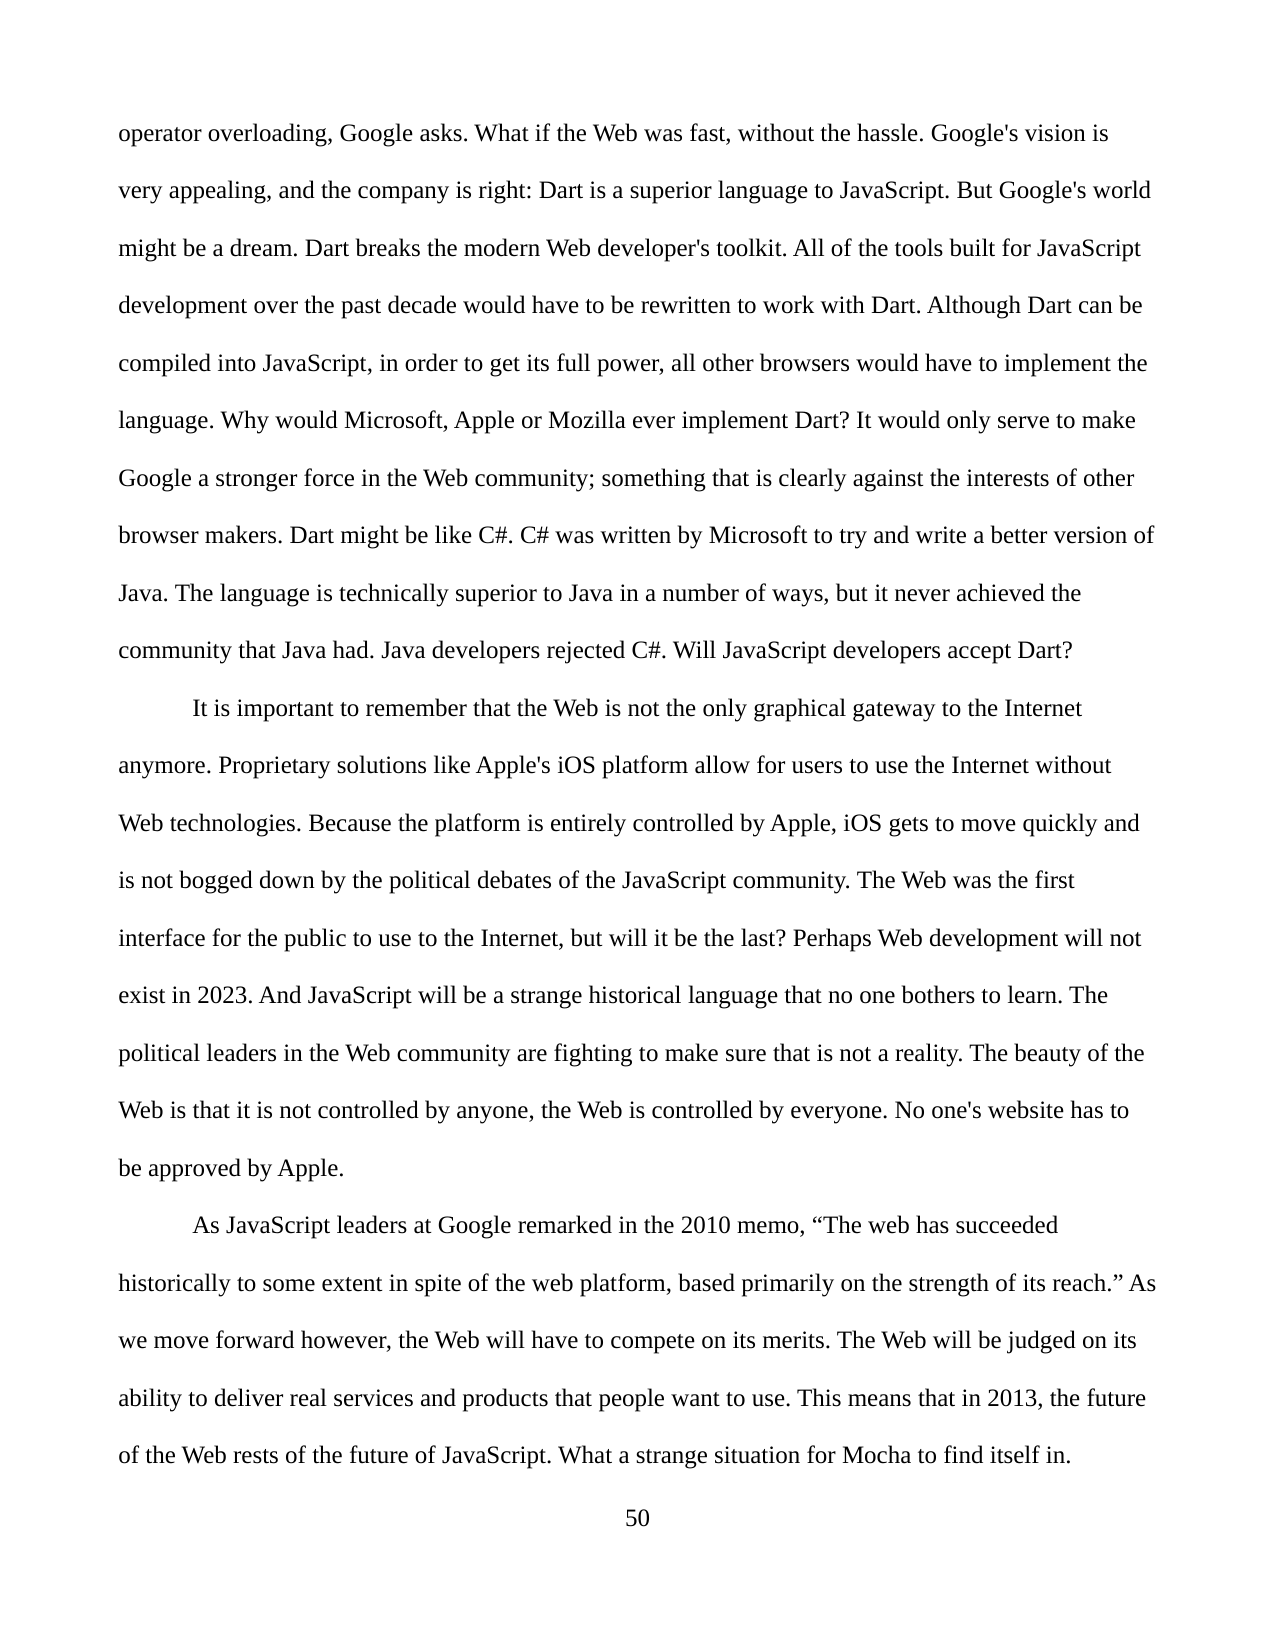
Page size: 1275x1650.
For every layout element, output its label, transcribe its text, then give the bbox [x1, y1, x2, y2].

text operator overloading, Google asks. What if the Web was fast, without the hassle. Google's vision is very appealing, and the company is right: Dart is a superior language to JavaScript. But Google's world might be a dream. Dart breaks the modern Web developer's toolkit. All of the tools built for JavaScript development over the past decade would have to be rewritten to work with Dart. Although Dart can be compiled into JavaScript, in order to get its full power, all other browsers would have to implement the language. Why would Microsoft, Apple or Mozilla ever implement Dart? It would only serve to make Google a stronger force in the Web community; something that is clearly against the interests of other browser makers. Dart might be like C#. C# was written by Microsoft to try and write a better version of Java. The language is technically superior to Java in a number of ways, but it never achieved the community that Java had. Java developers rejected C#. Will JavaScript developers accept Dart? [118, 118, 1157, 664]
text It is important to remember that the Web is not the only graphical gateway to the Internet anymore. Proprietary solutions like Apple's iOS platform allow for users to use the Internet without Web technologies. Because the platform is entirely controlled by Apple, iOS gets to move quickly and is not bogged down by the political debates of the JavaScript community. The Web was the first interface for the public to use to the Internet, but will it be the last? Perhaps Web development will not exist in 2023. And JavaScript will be a strange historical language that no one bothers to learn. The political leaders in the Web community are fighting to make sure that is not a reality. The beauty of the Web is that it is not controlled by anyone, the Web is controlled by everyone. No one's website has to be approved by Apple. [118, 693, 1157, 1182]
text As JavaScript leaders at Google remarked in the 2010 memo, “The web has succeeded historically to some extent in spite of the web platform, based primarily on the strength of its reach.” As we move forward however, the Web will have to compete on its merits. The Web will be judged on its ability to deliver real services and products that people want to use. This means that in 2013, the future of the Web rests of the future of JavaScript. What a strange situation for Mocha to find itself in. [118, 1211, 1157, 1469]
